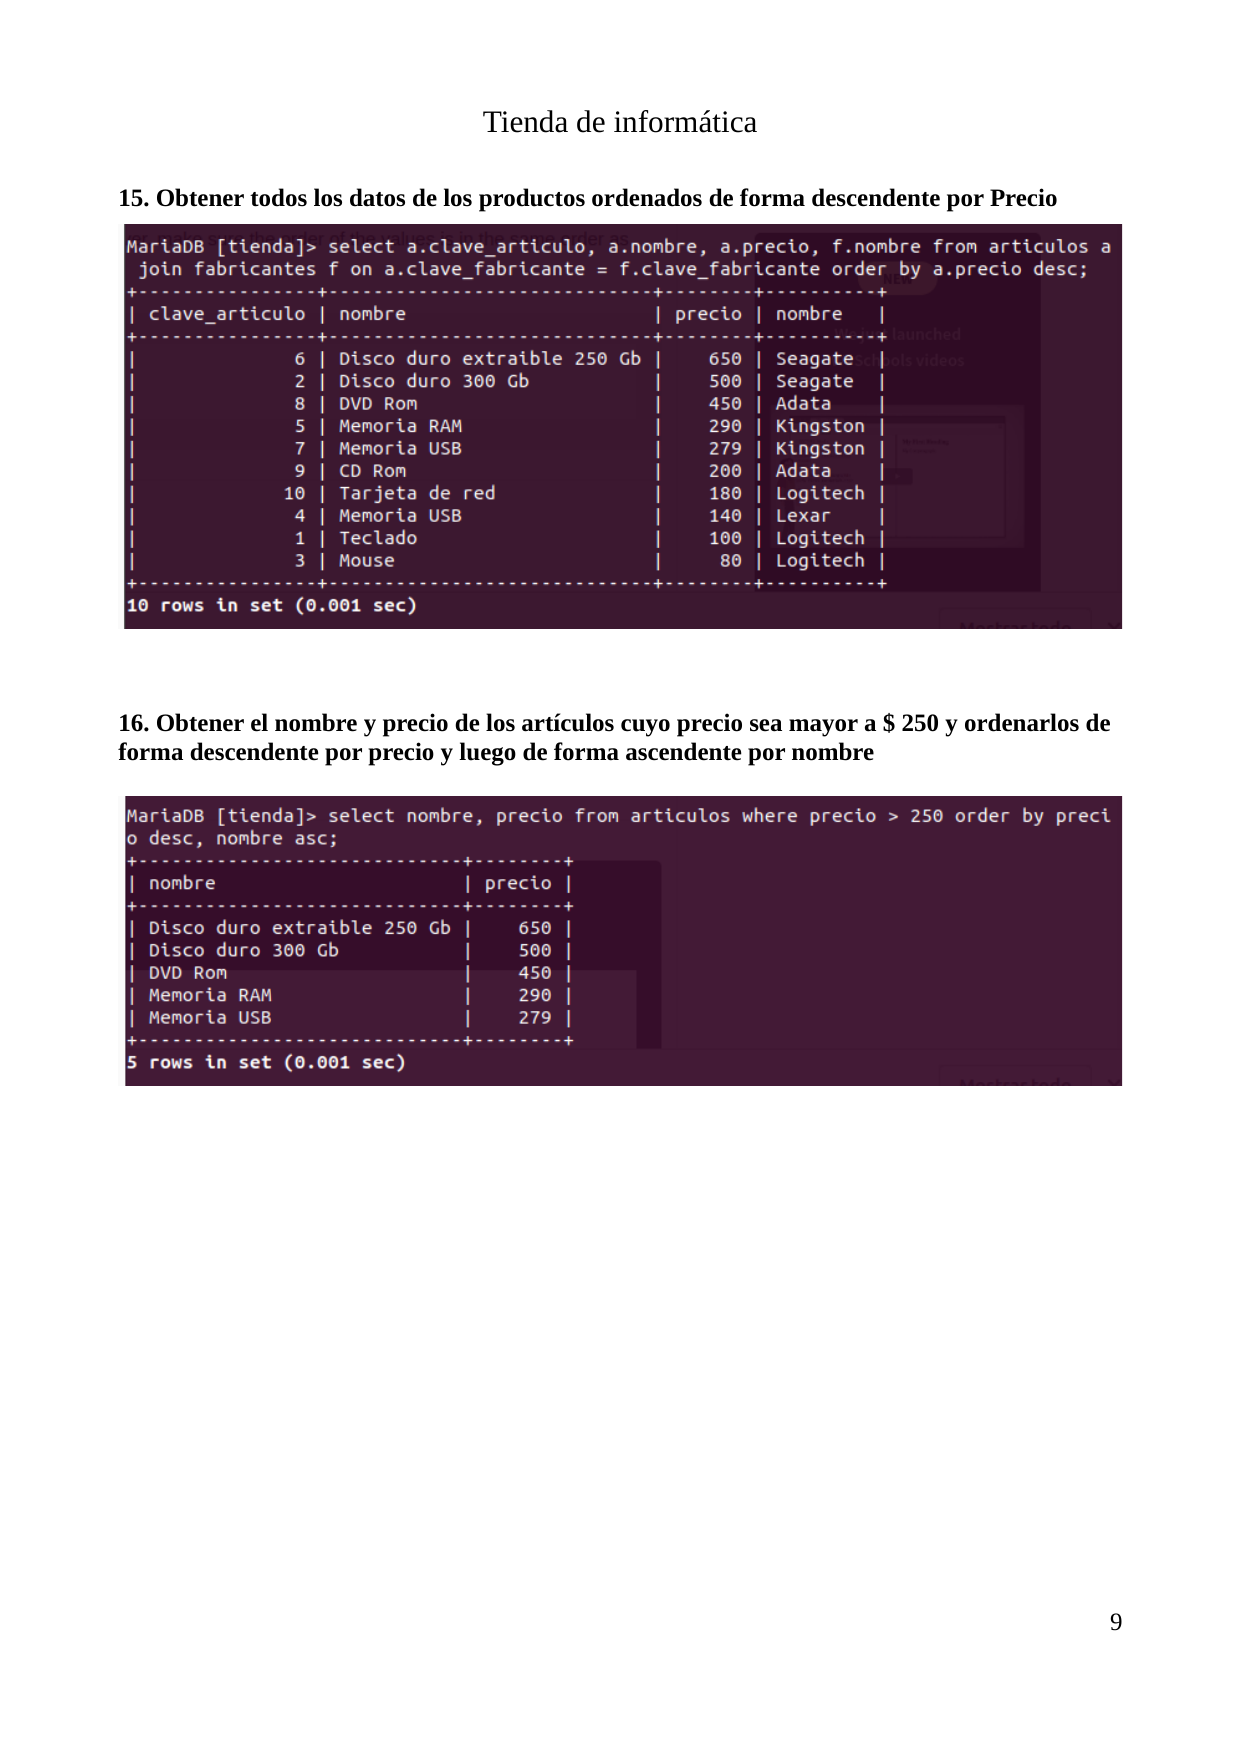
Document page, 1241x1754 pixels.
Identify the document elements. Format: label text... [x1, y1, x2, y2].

picture [118, 796, 1123, 1086]
subtitle 16. Obtener el nombre y precio de los artículos cuyo precio sea mayor a $ 250 y ordenarlos de forma descendente por precio y luego de forma ascendente por nombre [118, 708, 1122, 766]
subtitle 15. Obtener todos los datos de los productos ordenados de forma descendente por Precio [118, 183, 1122, 212]
picture [118, 224, 1123, 629]
